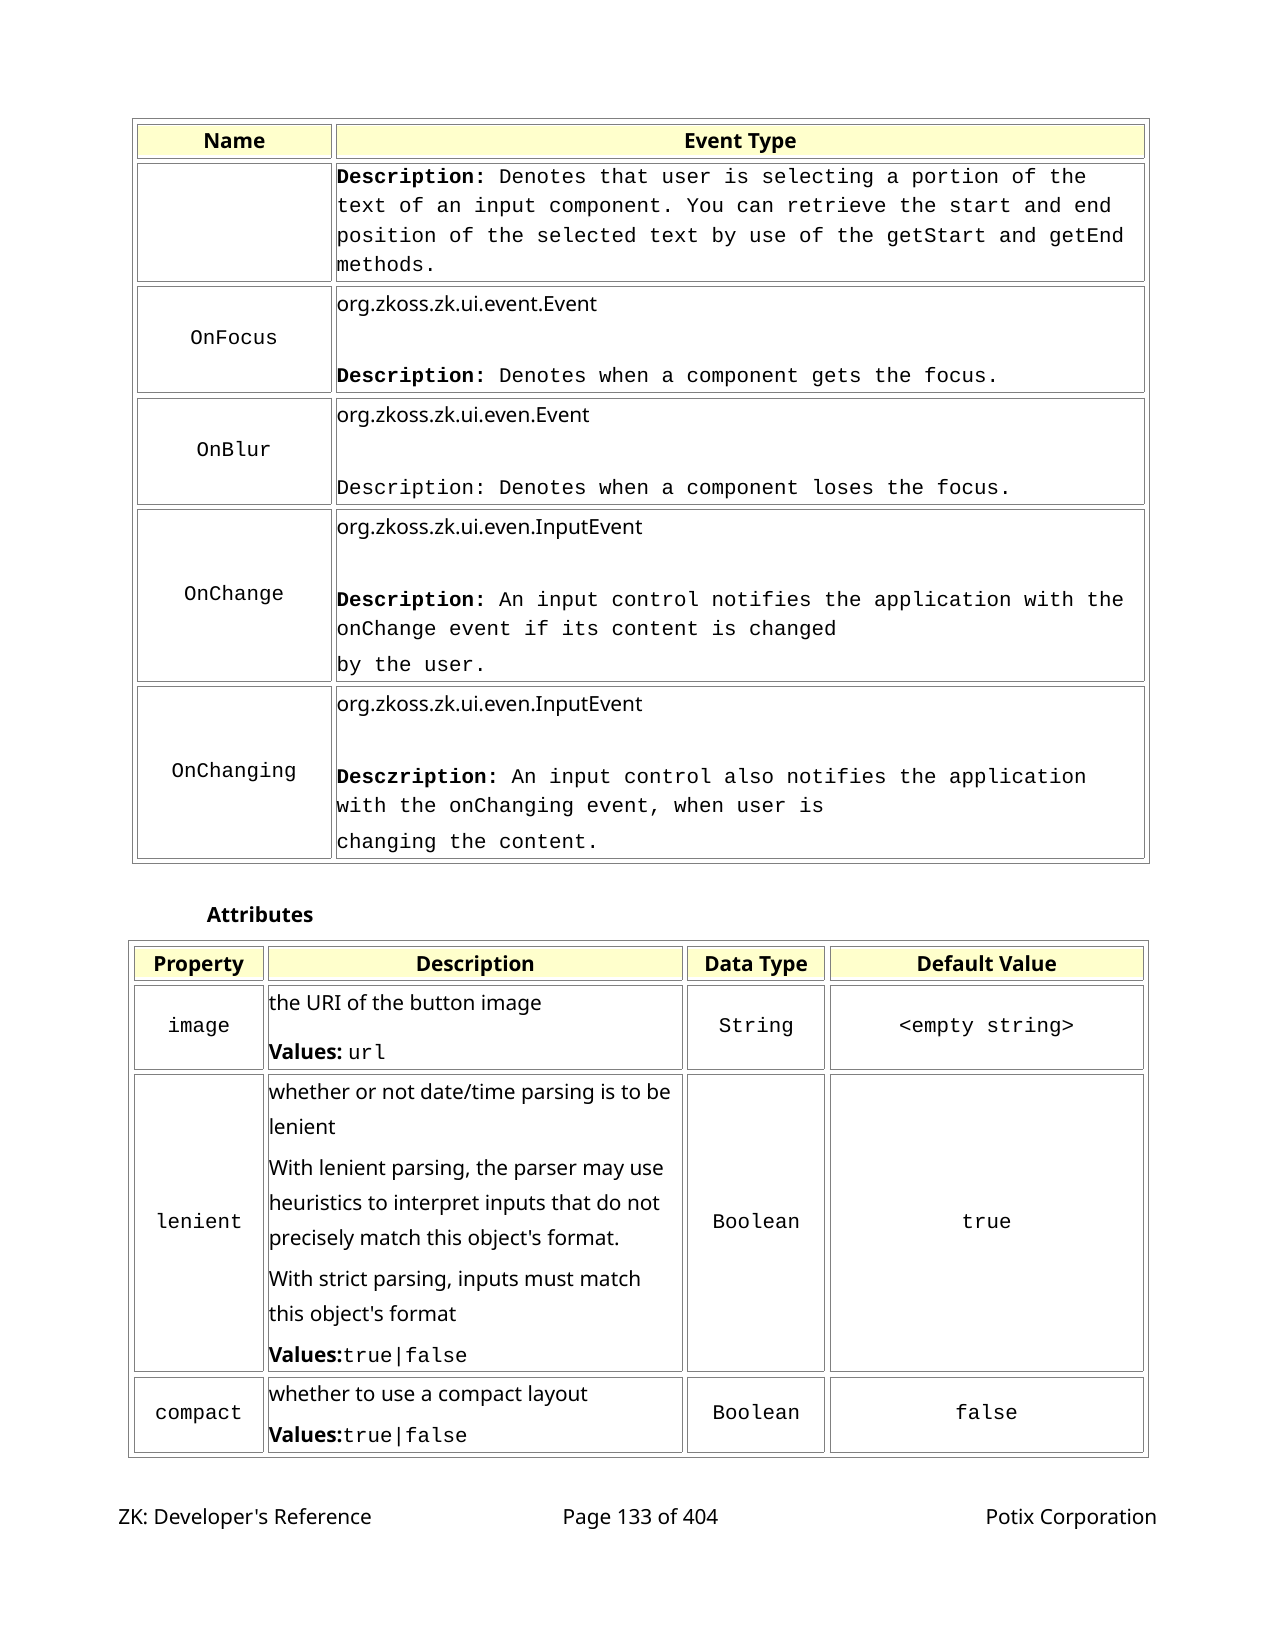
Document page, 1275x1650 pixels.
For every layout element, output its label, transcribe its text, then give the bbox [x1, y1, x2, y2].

table_cell Description: Denotes that user is selecting a portion of the text of an input component. You can retrieve the start and end position of the selected text by use of the getStart and getEnd methods. [334, 158, 1147, 281]
table_cell OnFocus [134, 281, 333, 392]
table_cell false [827, 1371, 1146, 1452]
table_header Default Value [827, 941, 1146, 980]
table_cell whether to use a compact layout Values:true|false [266, 1371, 685, 1452]
table_cell OnChange [134, 504, 333, 681]
table_cell compact [131, 1371, 266, 1452]
table_cell OnBlur [134, 392, 333, 504]
table_header Name [134, 119, 333, 158]
table_cell OnChanging [134, 681, 333, 858]
table_cell image [131, 980, 266, 1068]
table_cell org.zkoss.zk.ui.event.Event Description: Denotes when a component gets the focus. [334, 281, 1147, 392]
table_cell lenient [131, 1069, 266, 1371]
table_cell <empty string> [827, 980, 1146, 1068]
table_cell org.zkoss.zk.ui.even.InputEvent Desczription: An input control also notifies the application with the onChanging event, when user is changing the content. [334, 681, 1147, 858]
table_cell Boolean [685, 1069, 827, 1371]
table_header Data Type [685, 941, 827, 980]
table_cell String [685, 980, 827, 1068]
table_cell org.zkoss.zk.ui.even.InputEvent Description: An input control notifies the application with the onChange event if its content is changed by the user. [334, 504, 1147, 681]
table_header Property [131, 941, 266, 980]
subtitle Attributes [207, 900, 1157, 928]
table_cell Boolean [685, 1371, 827, 1452]
table_header Description [266, 941, 685, 980]
table_cell org.zkoss.zk.ui.even.Event Description: Denotes when a component loses the focus. [334, 392, 1147, 504]
table_cell the URI of the button image Values: url [266, 980, 685, 1068]
table_cell true [827, 1069, 1146, 1371]
table_cell [134, 158, 333, 281]
table_cell whether or not date/time parsing is to be lenient With lenient parsing, the parser may use heuristics to interpret inputs that do not precisely match this object's format. With strict parsing, inputs must match this object's format Values:true|false [266, 1069, 685, 1371]
table_header Event Type [334, 119, 1147, 158]
